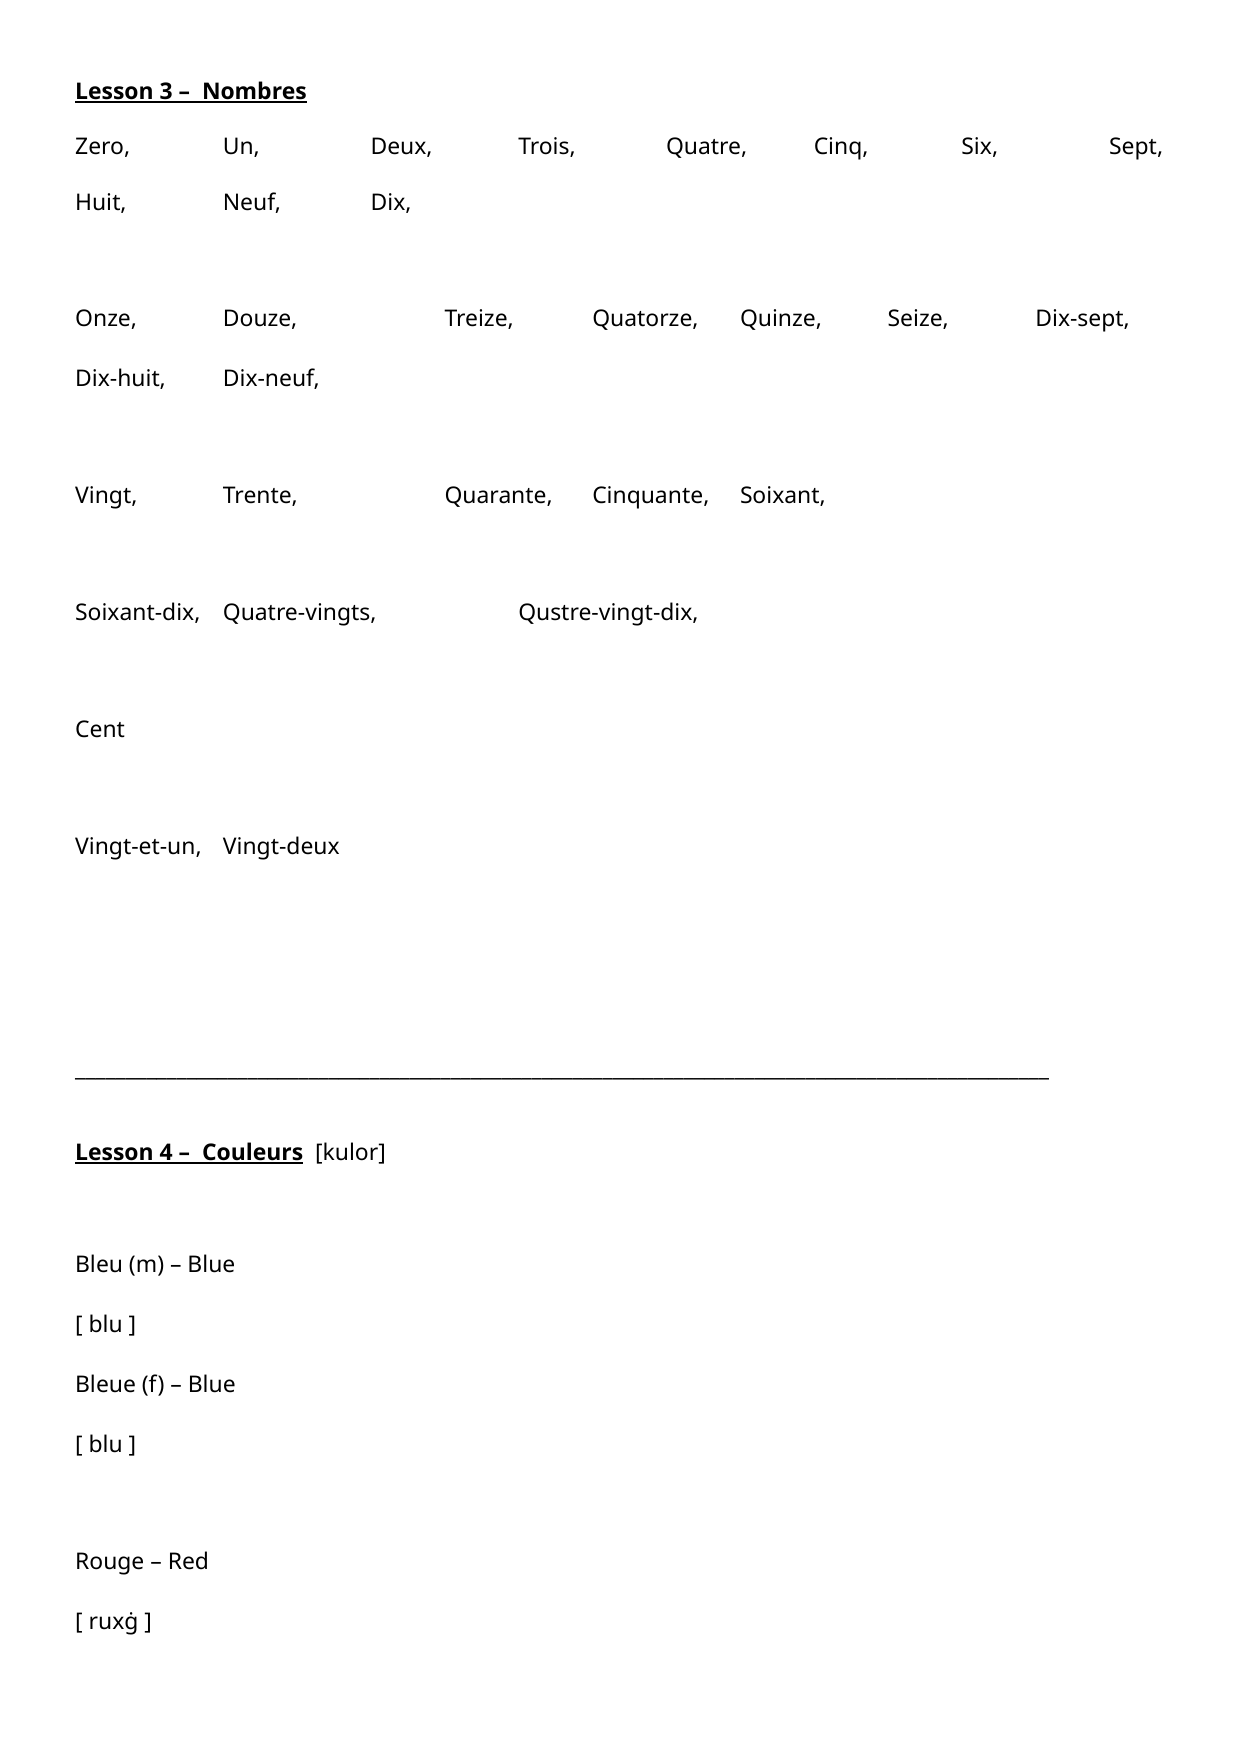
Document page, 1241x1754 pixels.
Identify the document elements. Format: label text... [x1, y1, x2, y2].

text Dix-huit, Dix-neuf, [75, 362, 1165, 393]
text Vingt-et-un, Vingt-deux [75, 830, 1165, 861]
text Rouge – Red [75, 1545, 1165, 1576]
text Onze, Douze, Treize, Quatorze, Quinze, Seize, Dix-sept, [75, 302, 1165, 333]
subtitle Lesson 3 – Nombres [75, 75, 1165, 106]
subtitle Lesson 4 – Couleurs [kulor] [75, 1136, 1165, 1167]
text Bleu (m) – Blue [75, 1248, 1165, 1279]
text Soixant-dix, Quatre-vingts, Qustre-vingt-dix, [75, 596, 1165, 627]
text Huit, Neuf, Dix, [75, 185, 1165, 217]
text [ ruxġ ] [75, 1604, 1165, 1636]
subtitle Zero, Un, Deux, Trois, Quatre, Cinq, Six, Sept, [75, 130, 1165, 161]
text ________________________________________________________________________________________________ [75, 1052, 1165, 1083]
text Bleue (f) – Blue [75, 1368, 1165, 1399]
text Vingt, Trente, Quarante, Cinquante, Soixant, [75, 479, 1165, 510]
text [ blu ] [75, 1308, 1165, 1339]
text [ blu ] [75, 1428, 1165, 1459]
text Cent [75, 713, 1165, 744]
